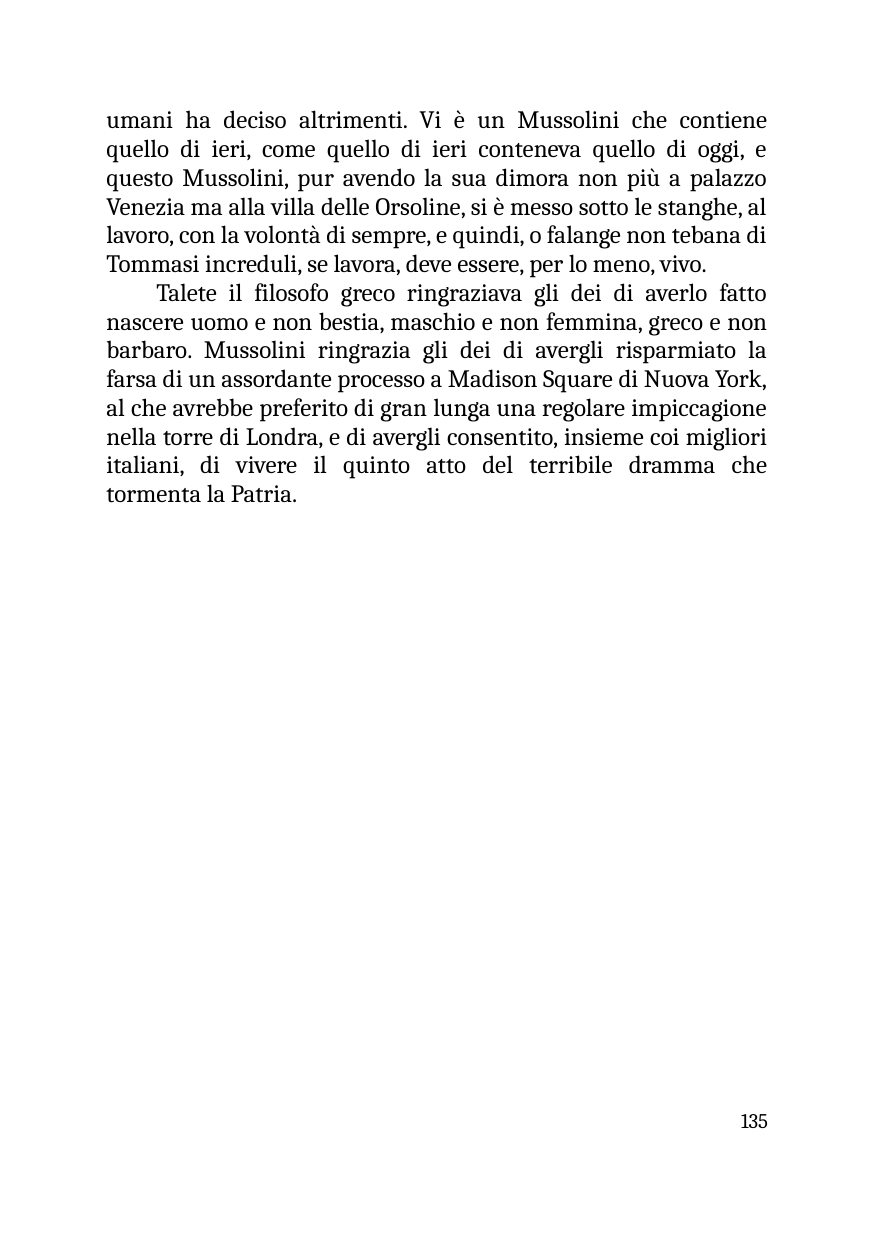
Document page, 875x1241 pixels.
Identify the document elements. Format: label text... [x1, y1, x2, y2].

text umani ha deciso altrimenti. Vi è un Mussolini che contiene quello di ieri, come quello di ieri conteneva quello di oggi, e questo Mussolini, pur avendo la sua dimora non più a palazzo Venezia ma alla villa delle Orsoline, si è messo sotto le stanghe, al lavoro, con la volontà di sempre, e quindi, o falange non tebana di Tommasi increduli, se lavora, deve essere, per lo meno, vivo. [106, 106, 768, 279]
text Talete il filosofo greco ringraziava gli dei di averlo fatto nascere uomo e non bestia, maschio e non femmina, greco e non barbaro. Mussolini ringrazia gli dei di avergli risparmiato la farsa di un assordante processo a Madison Square di Nuova York, al che avrebbe preferito di gran lunga una regolare impiccagione nella torre di Londra, e di avergli consentito, insieme coi migliori italiani, di vivere il quinto atto del terribile dramma che tormenta la Patria. [106, 279, 768, 509]
